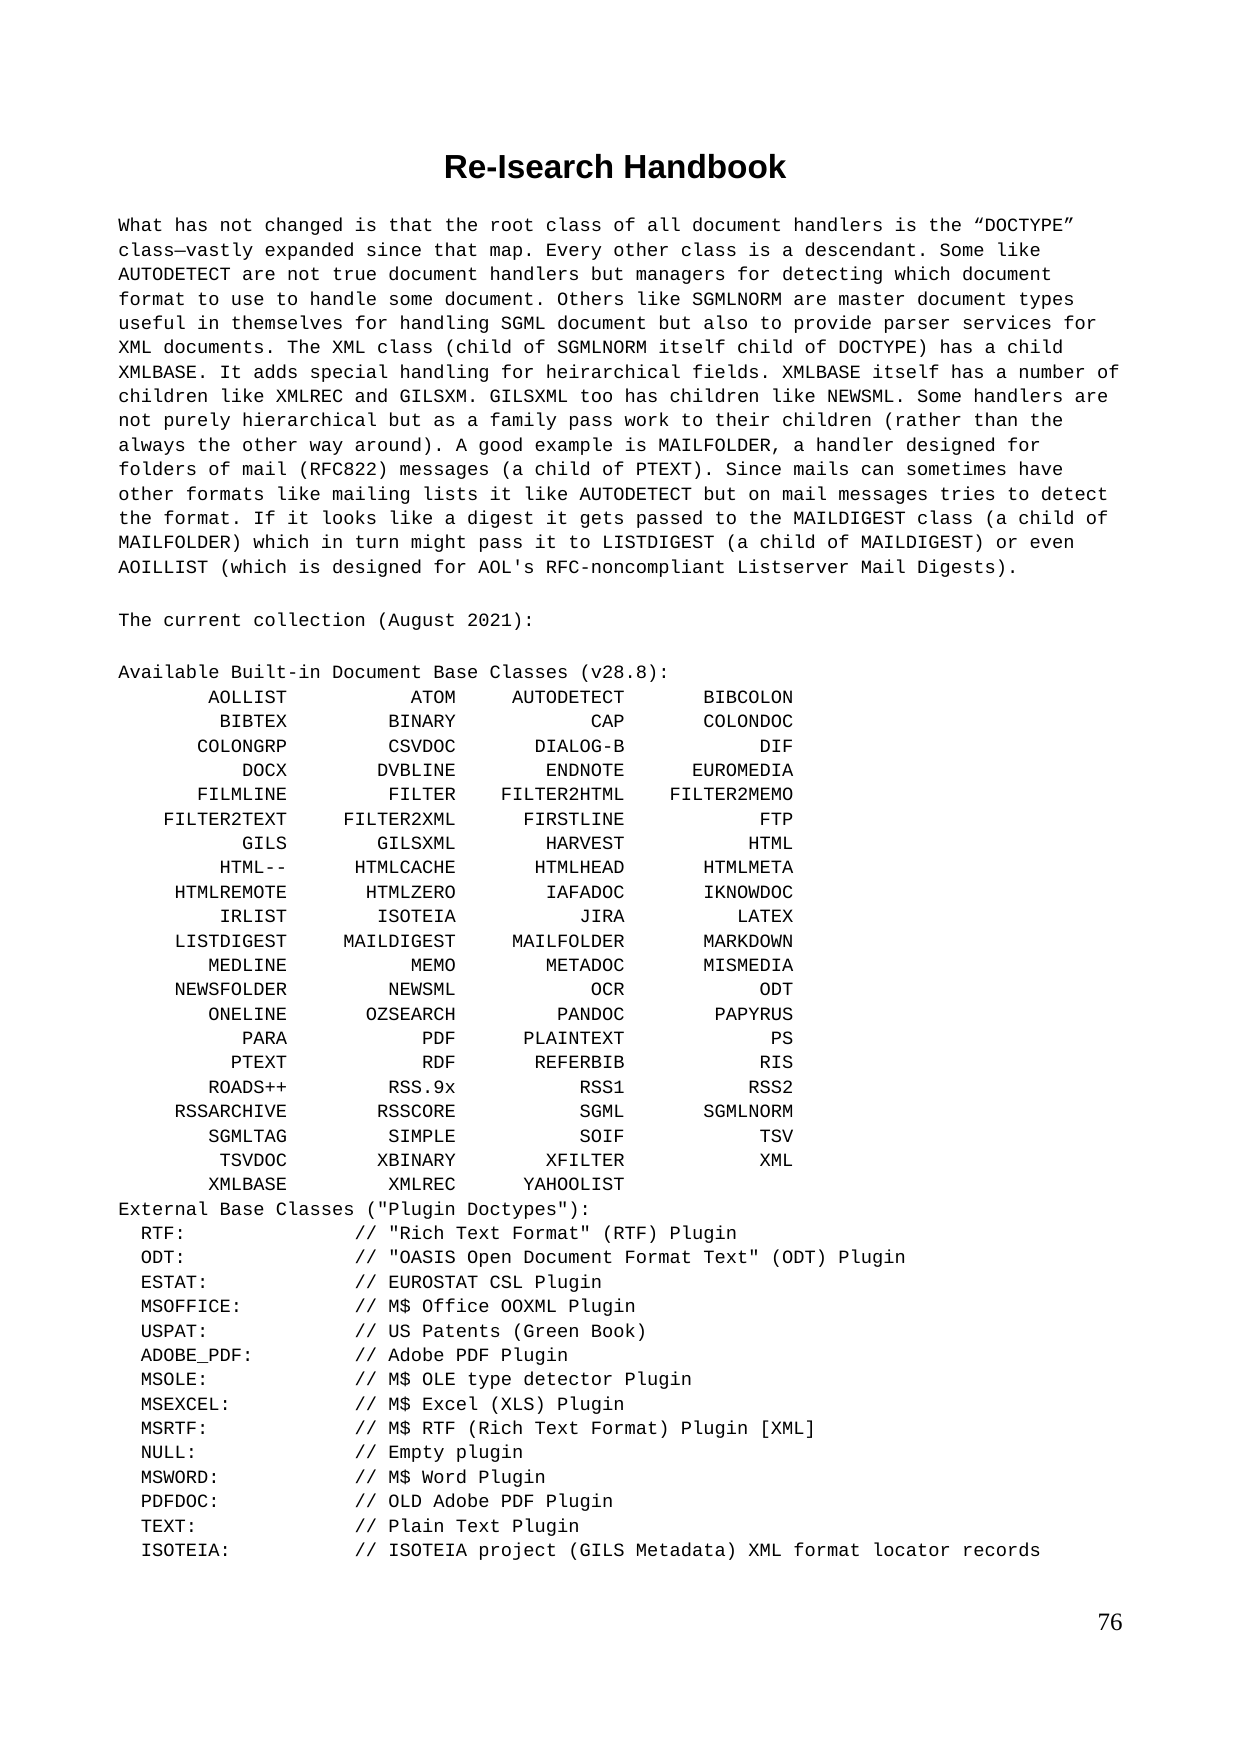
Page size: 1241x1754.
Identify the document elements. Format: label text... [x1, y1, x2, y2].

text ISOTEIA: // ISOTEIA project (GILS Metadata) XML format locator records [118, 1541, 1122, 1562]
text ODT: // "OASIS Open Document Format Text" (ODT) Plugin [118, 1248, 1122, 1269]
text MSOFFICE: // M$ Office OOXML Plugin [118, 1297, 1122, 1318]
text DOCX DVBLINE ENDNOTE EUROMEDIA [118, 761, 1122, 782]
text TEXT: // Plain Text Plugin [118, 1516, 1122, 1538]
text BIBTEX BINARY CAP COLONDOC [118, 712, 1122, 733]
text USPAT: // US Patents (Green Book) [118, 1321, 1122, 1343]
text RSSARCHIVE RSSCORE SGML SGMLNORM [118, 1102, 1122, 1123]
text Available Built-in Document Base Classes (v28.8): [118, 663, 1122, 684]
text AOLLIST ATOM AUTODETECT BIBCOLON [118, 688, 1122, 709]
text FILTER2TEXT FILTER2XML FIRSTLINE FTP [118, 809, 1122, 831]
text XMLBASE XMLREC YAHOOLIST [118, 1175, 1122, 1196]
text NEWSFOLDER NEWSML OCR ODT [118, 980, 1122, 1001]
text MEDLINE MEMO METADOC MISMEDIA [118, 956, 1122, 977]
text COLONGRP CSVDOC DIALOG-B DIF [118, 736, 1122, 758]
text PARA PDF PLAINTEXT PS [118, 1029, 1122, 1050]
text The current collection (August 2021): [118, 610, 1122, 632]
text External Base Classes ("Plugin Doctypes"): [118, 1199, 1122, 1221]
text GILS GILSXML HARVEST HTML [118, 834, 1122, 855]
text SGMLTAG SIMPLE SOIF TSV [118, 1126, 1122, 1148]
text HTMLREMOTE HTMLZERO IAFADOC IKNOWDOC [118, 883, 1122, 904]
text RTF: // "Rich Text Format" (RTF) Plugin [118, 1224, 1122, 1245]
text NULL: // Empty plugin [118, 1443, 1122, 1464]
text ROADS++ RSS.9x RSS1 RSS2 [118, 1078, 1122, 1099]
text LISTDIGEST MAILDIGEST MAILFOLDER MARKDOWN [118, 931, 1122, 953]
text What has not changed is that the root class of all document handlers is the “DOCTYPE” class—vastly expanded since that map. Every other class is a descendant. Some like AUTODETECT are not true document handlers but managers for detecting which document format to use to handle some document. Others like SGMLNORM are master document types useful in themselves for handling SGML document but also to provide parser services for XML documents. The XML class (child of SGMLNORM itself child of DOCTYPE) has a child XMLBASE. It adds special handling for heirarchical fields. XMLBASE itself has a number of children like XMLREC and GILSXM. GILSXML too has children like NEWSML. Some handlers are not purely hierarchical but as a family pass work to their children (rather than the always the other way around). A good example is MAILFOLDER, a handler designed for folders of mail (RFC822) messages (a child of PTEXT). Since mails can sometimes have other formats like mailing lists it like AUTODETECT but on mail messages tries to detect the format. If it looks like a digest it gets passed to the MAILDIGEST class (a child of MAILFOLDER) which in turn might pass it to LISTDIGEST (a child of MAILDIGEST) or even AOILLIST (which is designed for AOL's RFC-noncompliant Listserver Mail Digests). [118, 216, 1122, 579]
text HTML-- HTMLCACHE HTMLHEAD HTMLMETA [118, 858, 1122, 879]
text TSVDOC XBINARY XFILTER XML [118, 1151, 1122, 1172]
text IRLIST ISOTEIA JIRA LATEX [118, 907, 1122, 928]
text MSEXCEL: // M$ Excel (XLS) Plugin [118, 1394, 1122, 1416]
text MSRTF: // M$ RTF (Rich Text Format) Plugin [XML] [118, 1419, 1122, 1440]
text ADOBE_PDF: // Adobe PDF Plugin [118, 1346, 1122, 1367]
text ONELINE OZSEARCH PANDOC PAPYRUS [118, 1004, 1122, 1026]
text PTEXT RDF REFERBIB RIS [118, 1053, 1122, 1074]
text MSWORD: // M$ Word Plugin [118, 1468, 1122, 1489]
text PDFDOC: // OLD Adobe PDF Plugin [118, 1492, 1122, 1513]
text FILMLINE FILTER FILTER2HTML FILTER2MEMO [118, 785, 1122, 806]
text MSOLE: // M$ OLE type detector Plugin [118, 1370, 1122, 1391]
text ESTAT: // EUROSTAT CSL Plugin [118, 1273, 1122, 1294]
